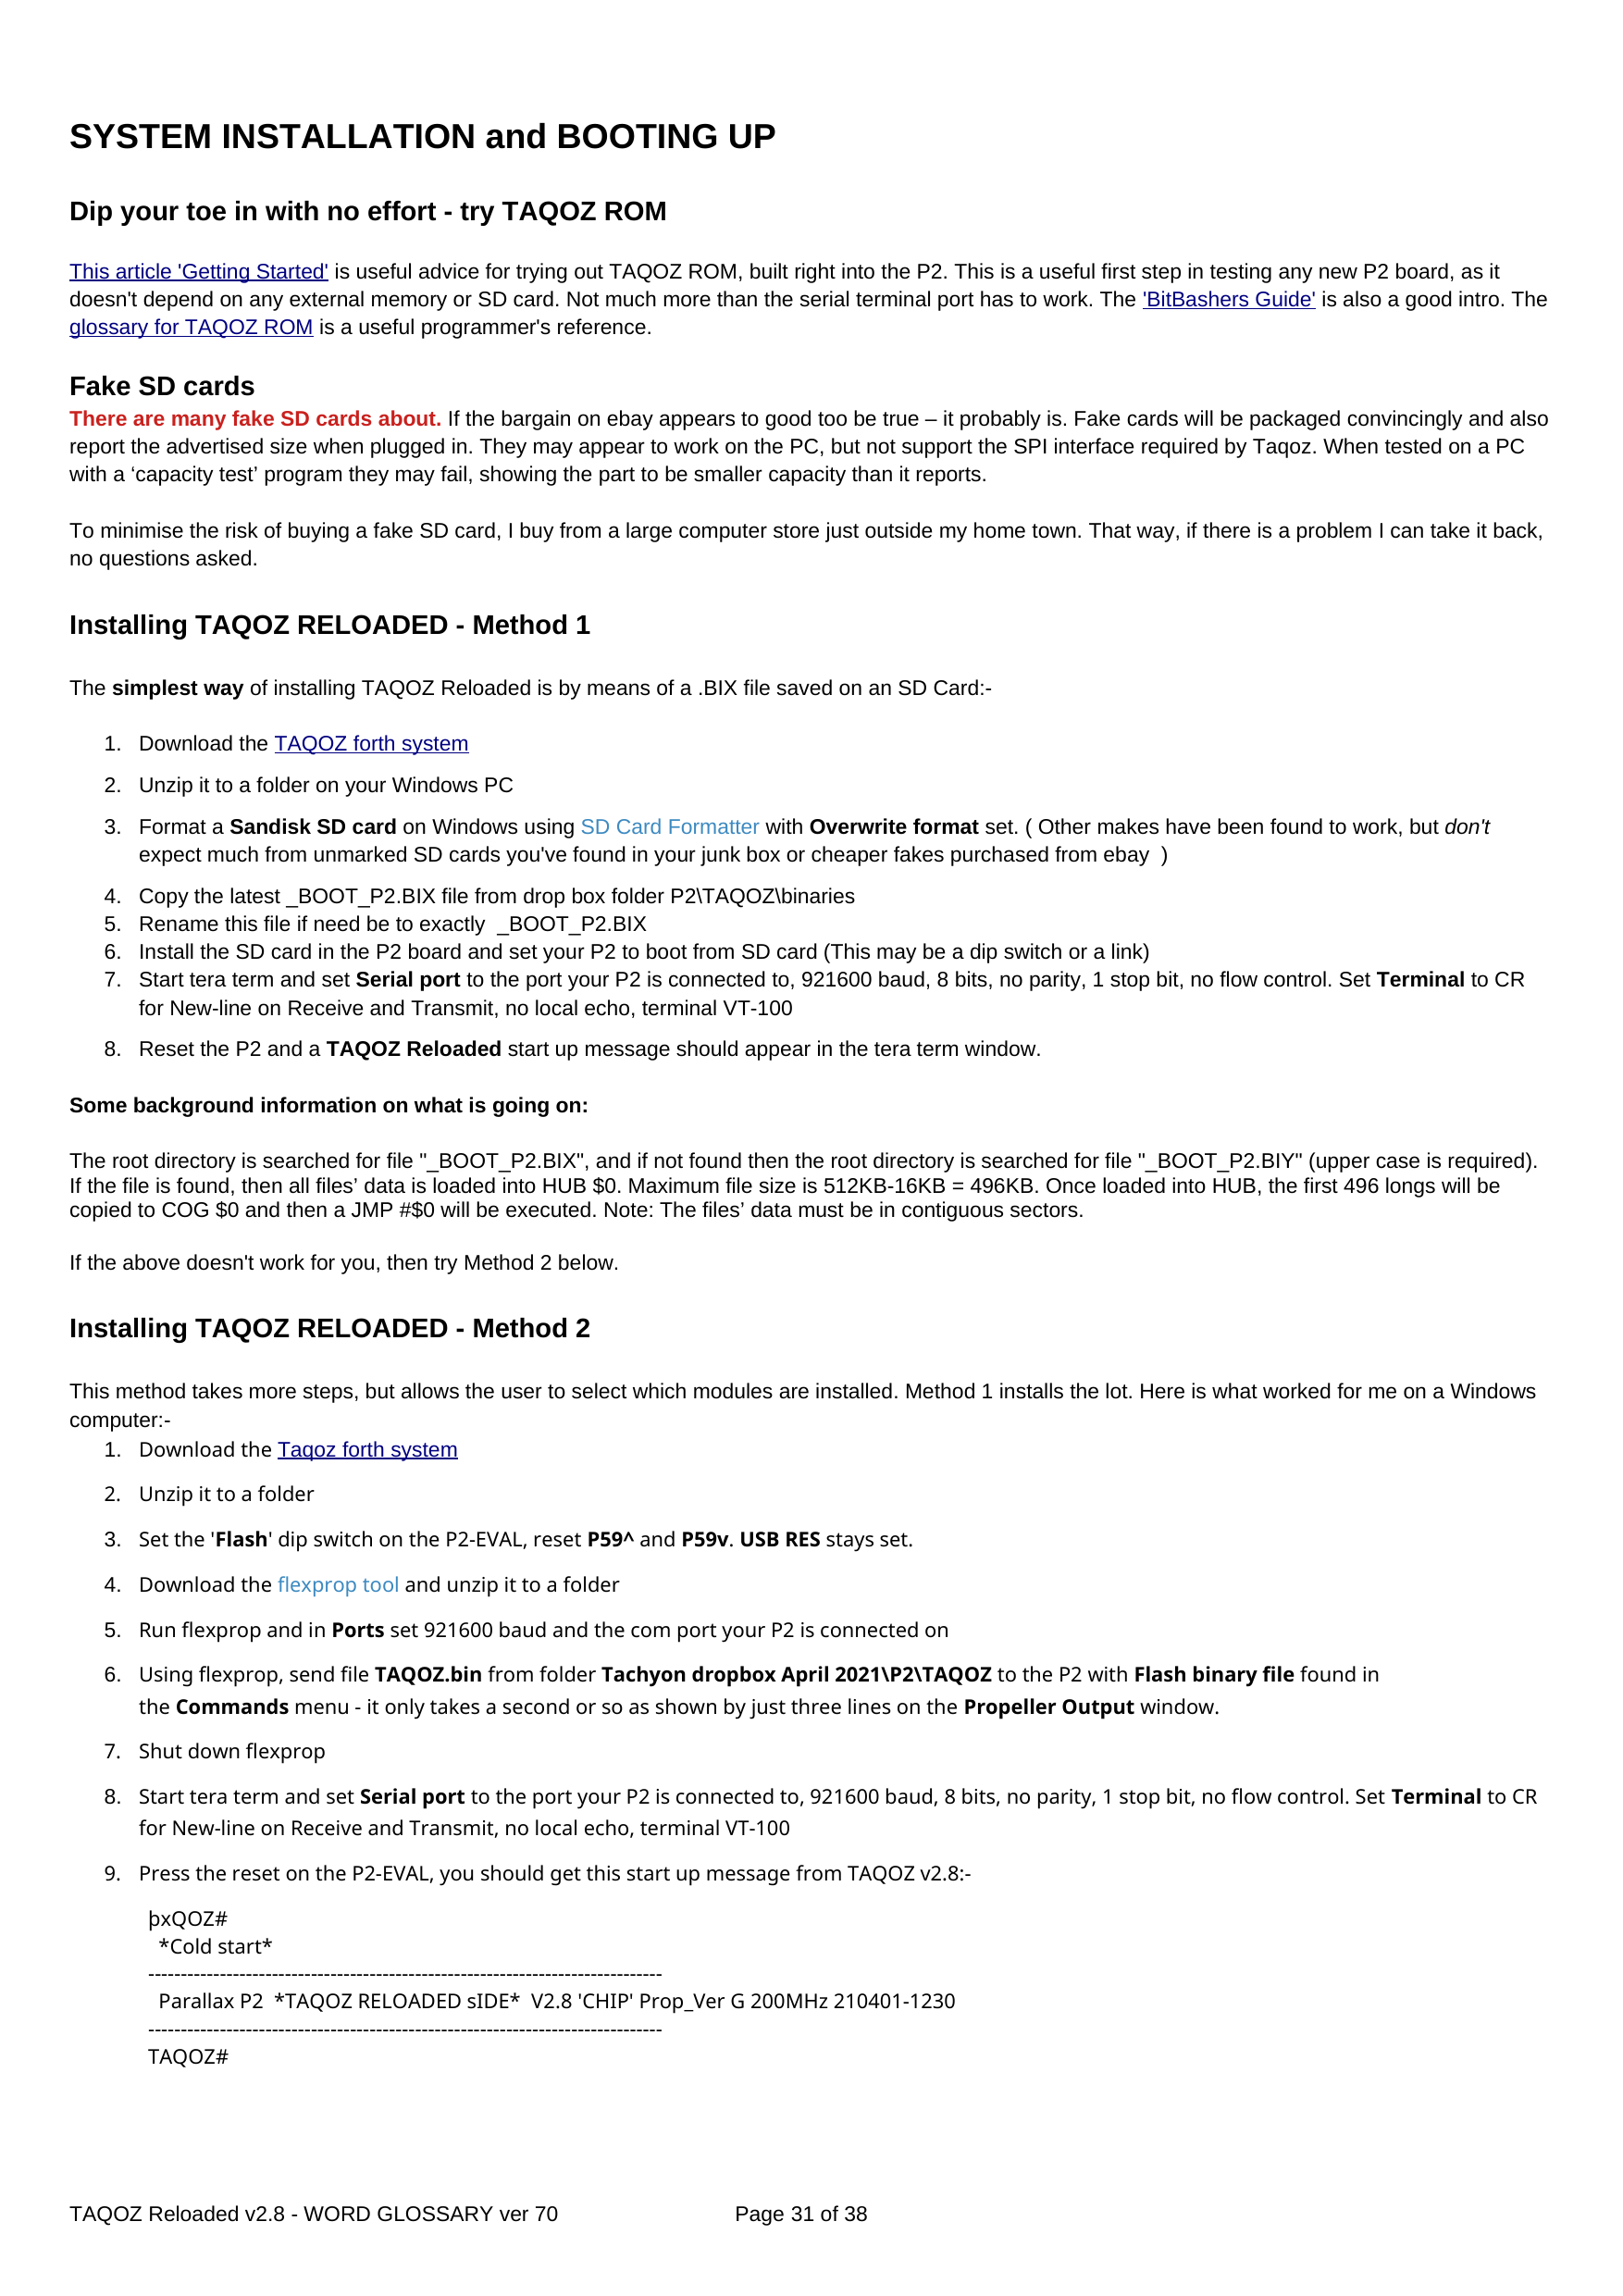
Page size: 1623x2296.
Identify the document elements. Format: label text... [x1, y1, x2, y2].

text This method takes more steps, but allows the user to select which modules are installed. Method 1 installs the lot. Here is what worked for me on a Windows computer:- [69, 1379, 1554, 1432]
list Download the flexprop tool and unzip it to a folder [104, 1570, 1554, 1598]
subtitle SYSTEM INSTALLATION and BOOTING UP [69, 116, 1554, 155]
list Unzip it to a folder [104, 1480, 1554, 1508]
list Start tera term and set Serial port to the port your P2 is connected to, 921600 baud, 8 bits, no parity, 1 stop bit, no flow control. Set Terminal to CR for New-line on Receive and Transmit, no local echo, terminal VT-100 [104, 967, 1554, 1020]
text TAQOZ# [148, 2042, 1554, 2070]
text Fake SD cards [69, 370, 1554, 402]
list Download the Taqoz forth system [104, 1435, 1554, 1463]
subtitle Installing TAQOZ RELOADED - Method 1 [69, 609, 1554, 639]
text ------------------------------------------------------------------------------- [148, 2015, 1554, 2042]
list Press the reset on the P2-EVAL, you should get this start up message from TAQOZ v2.8:- [104, 1859, 1554, 1887]
list Start tera term and set Serial port to the port your P2 is connected to, 921600 baud, 8 bits, no parity, 1 stop bit, no flow control. Set Terminal to CR for New-line on Receive and Transmit, no local echo, terminal VT-100 [104, 1782, 1554, 1842]
list Run flexprop and in Ports set 921600 baud and the com port your P2 is connected on [104, 1616, 1554, 1644]
list Unzip it to a folder on your Windows PC [104, 773, 1554, 797]
list Download the TAQOZ forth system [104, 731, 1554, 756]
list Shut down flexprop [104, 1737, 1554, 1765]
text The simplest way of installing TAQOZ Reloaded is by means of a .BIX file saved on an SD Card:- [69, 676, 1554, 700]
text The root directory is searched for file "_BOOT_P2.BIX", and if not found then the root directory is searched for file "_BOOT_P2.BIY" (upper case is required). If the file is found, then all files’ data is loaded into HUB $0. Maximum file size is 512KB-16KB = 496KB. Once loaded into HUB, the first 496 longs will be copied to COG $0 and then a JMP #$0 will be executed. Note: The files’ data must be in contiguous sectors. [69, 1148, 1554, 1222]
list Using flexprop, send file TAQOZ.bin from folder Tachyon dropbox April 2021\P2\TAQOZ to the P2 with Flash binary file found in the Commands menu - it only takes a second or so as shown by just three lines on the Propeller Output window. [104, 1660, 1554, 1719]
text Some background information on what is going on: [69, 1093, 1554, 1117]
list Reset the P2 and a TAQOZ Reloaded start up message should appear in the tera term window. [104, 1036, 1554, 1061]
list Format a Sandisk SD card on Windows using SD Card Formatter with Overwrite format set. ( Other makes have been found to work, but don't expect much from unmarked SD cards you've found in your junk box or cheaper fakes purchased from ebay ) [104, 814, 1554, 866]
list Set the 'Flash' dip switch on the P2-EVAL, reset P59^ and P59v. USB RES stays set. [104, 1525, 1554, 1553]
list Rename this file if need be to exactly _BOOT_P2.BIX [104, 912, 1554, 936]
text ------------------------------------------------------------------------------- [148, 1959, 1554, 1987]
subtitle Installing TAQOZ RELOADED - Method 2 [69, 1312, 1554, 1344]
text If the above doesn't work for you, then try Method 2 below. [69, 1250, 1554, 1274]
text Dip your toe in with no effort - try TAQOZ ROM [69, 195, 1554, 226]
text Parallax P2 *TAQOZ RELOADED sIDE* V2.8 'CHIP' Prop_Ver G 200MHz 210401-1230 [148, 1987, 1554, 2015]
text This article 'Getting Started' is useful advice for trying out TAQOZ ROM, built right into the P2. This is a useful first step in testing any new P2 board, as it doesn't depend on any external memory or SD card. Not much more than the serial terminal port has to work. The 'BitBashers Guide' is also a good intro. The glossary for TAQOZ ROM is a useful programmer's reference. [69, 258, 1554, 339]
list Copy the latest _BOOT_P2.BIX file from drop box folder P2\TAQOZ\binaries [104, 884, 1554, 908]
text *Cold start* [148, 1932, 1554, 1959]
text þxQOZ# [148, 1905, 1554, 1932]
text There are many fake SD cards about. If the bargain on ebay appears to good too be true – it probably is. Fake cards will be packaged convincingly and also report the advertised size when plugged in. They may appear to work on the PC, but not support the SPI interface required by Taqoz. When tested on a PC with a ‘capacity test’ program they may fail, showing the part to be smaller capacity than it reports. [69, 406, 1554, 487]
text To minimise the risk of buying a fake SD card, I buy from a large computer store just outside my home town. That way, if there is a problem I can take it back, no questions asked. [69, 518, 1554, 570]
list Install the SD card in the P2 board and set your P2 to boot from SD card (This may be a dip switch or a link) [104, 939, 1554, 964]
